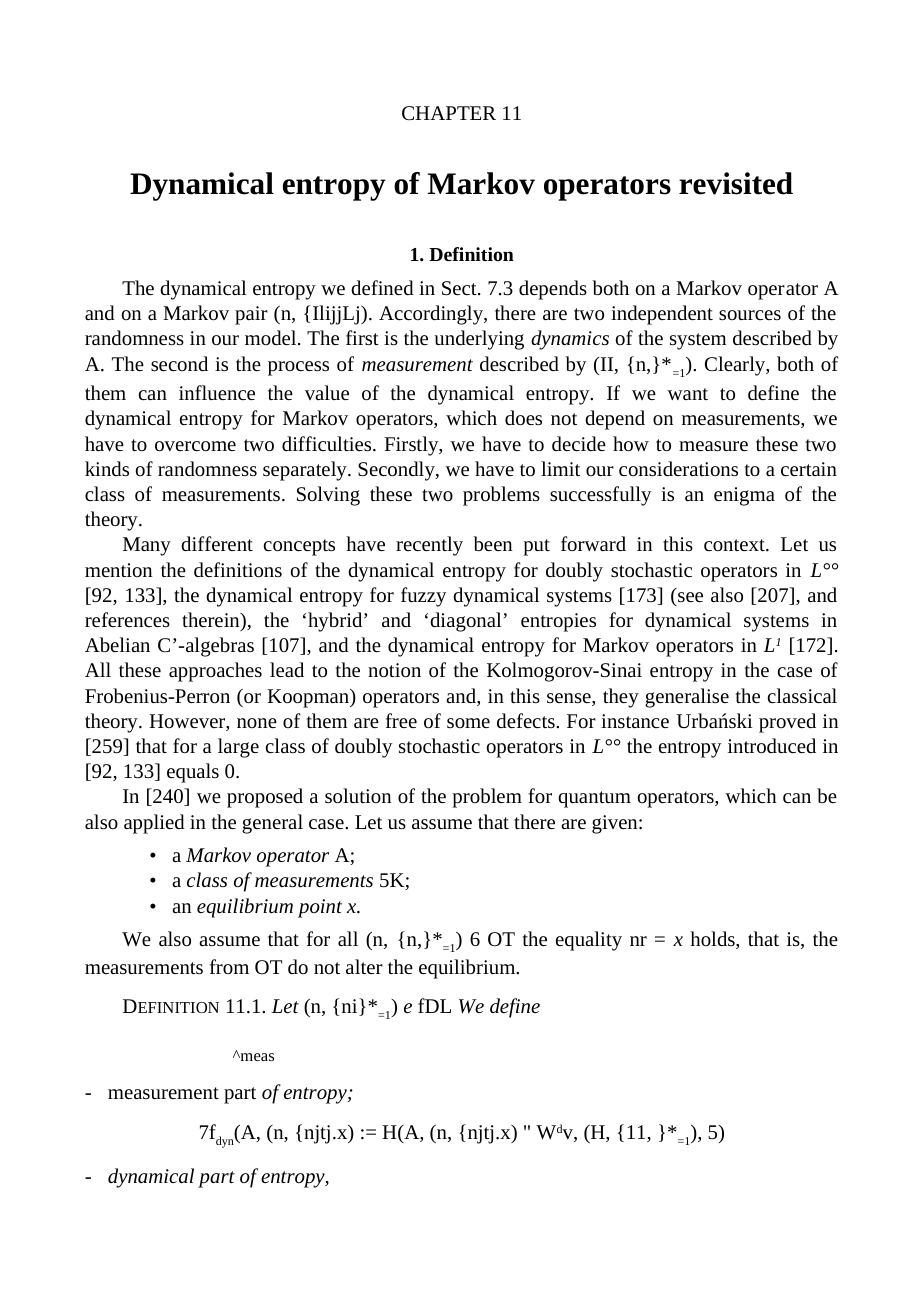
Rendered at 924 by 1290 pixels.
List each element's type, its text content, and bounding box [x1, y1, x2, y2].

text We also assume that for all (n, {n,}*=1) 6 OT the equality nr = x holds, that is, the measurements from OT do not alter the equilibrium. [84, 927, 838, 979]
text 7fdyn(A, (n, {njtj.x) := H(A, (n, {njtj.x) " Wdv, (H, {11, }*=1), 5) [84, 1120, 838, 1148]
text ^meas [232, 1046, 838, 1065]
text The dynamical entropy we defined in Sect. 7.3 depends both on a Markov oper­ator A and on a Markov pair (n, {IlijjLj). Accordingly, there are two independent sources of the randomness in our model. The first is the underlying dynamics of the system described by A. The second is the process of measurement described by (II, {n,}*=1). Clearly, both of them can influence the value of the dynamical entropy. If we want to define the dynamical entropy for Markov operators, which does not depend on measurements, we have to overcome two difficulties. Firstly, we have to decide how to measure these two kinds of randomness separately. Secondly, we have to limit our considerations to a certain class of measurements. Solving these two problems successfully is an enigma of the theory. [84, 276, 838, 531]
text In [240] we proposed a solution of the problem for quantum operators, which can be also applied in the general case. Let us assume that there are given: [84, 784, 838, 834]
text Many different concepts have recently been put forward in this context. Let us mention the definitions of the dynamical entropy for doubly stochastic operators in L°° [92, 133], the dynamical entropy for fuzzy dynamical systems [173] (see also [207], and references therein), the ‘hybrid’ and ‘diagonal’ entropies for dynamical systems in Abelian C’-algebras [107], and the dynamical entropy for Markov oper­ators in L1 [172]. All these approaches lead to the notion of the Kolmogorov-Sinai entropy in the case of Frobenius-Perron (or Koopman) operators and, in this sense, they generalise the classical theory. However, none of them are free of some defects. For instance Urbański proved in [259] that for a large class of doubly stochastic operators in L°° the entropy introduced in [92, 133] equals 0. [84, 532, 838, 783]
text Definition 11.1. Let (n, {ni}*=1) e fDL We define [84, 994, 838, 1022]
list dynamical part of entropy, [84, 1164, 838, 1188]
list an equilibrium point x. [84, 893, 838, 918]
list a Markov operator A; [84, 843, 838, 867]
list measurement part of entropy; [84, 1080, 838, 1104]
subtitle Dynamical entropy of Markov operators revisited [84, 165, 838, 201]
list a class of measurements 5K; [84, 868, 838, 892]
text CHAPTER 11 [84, 101, 838, 124]
subtitle 1. Definition [84, 243, 838, 265]
